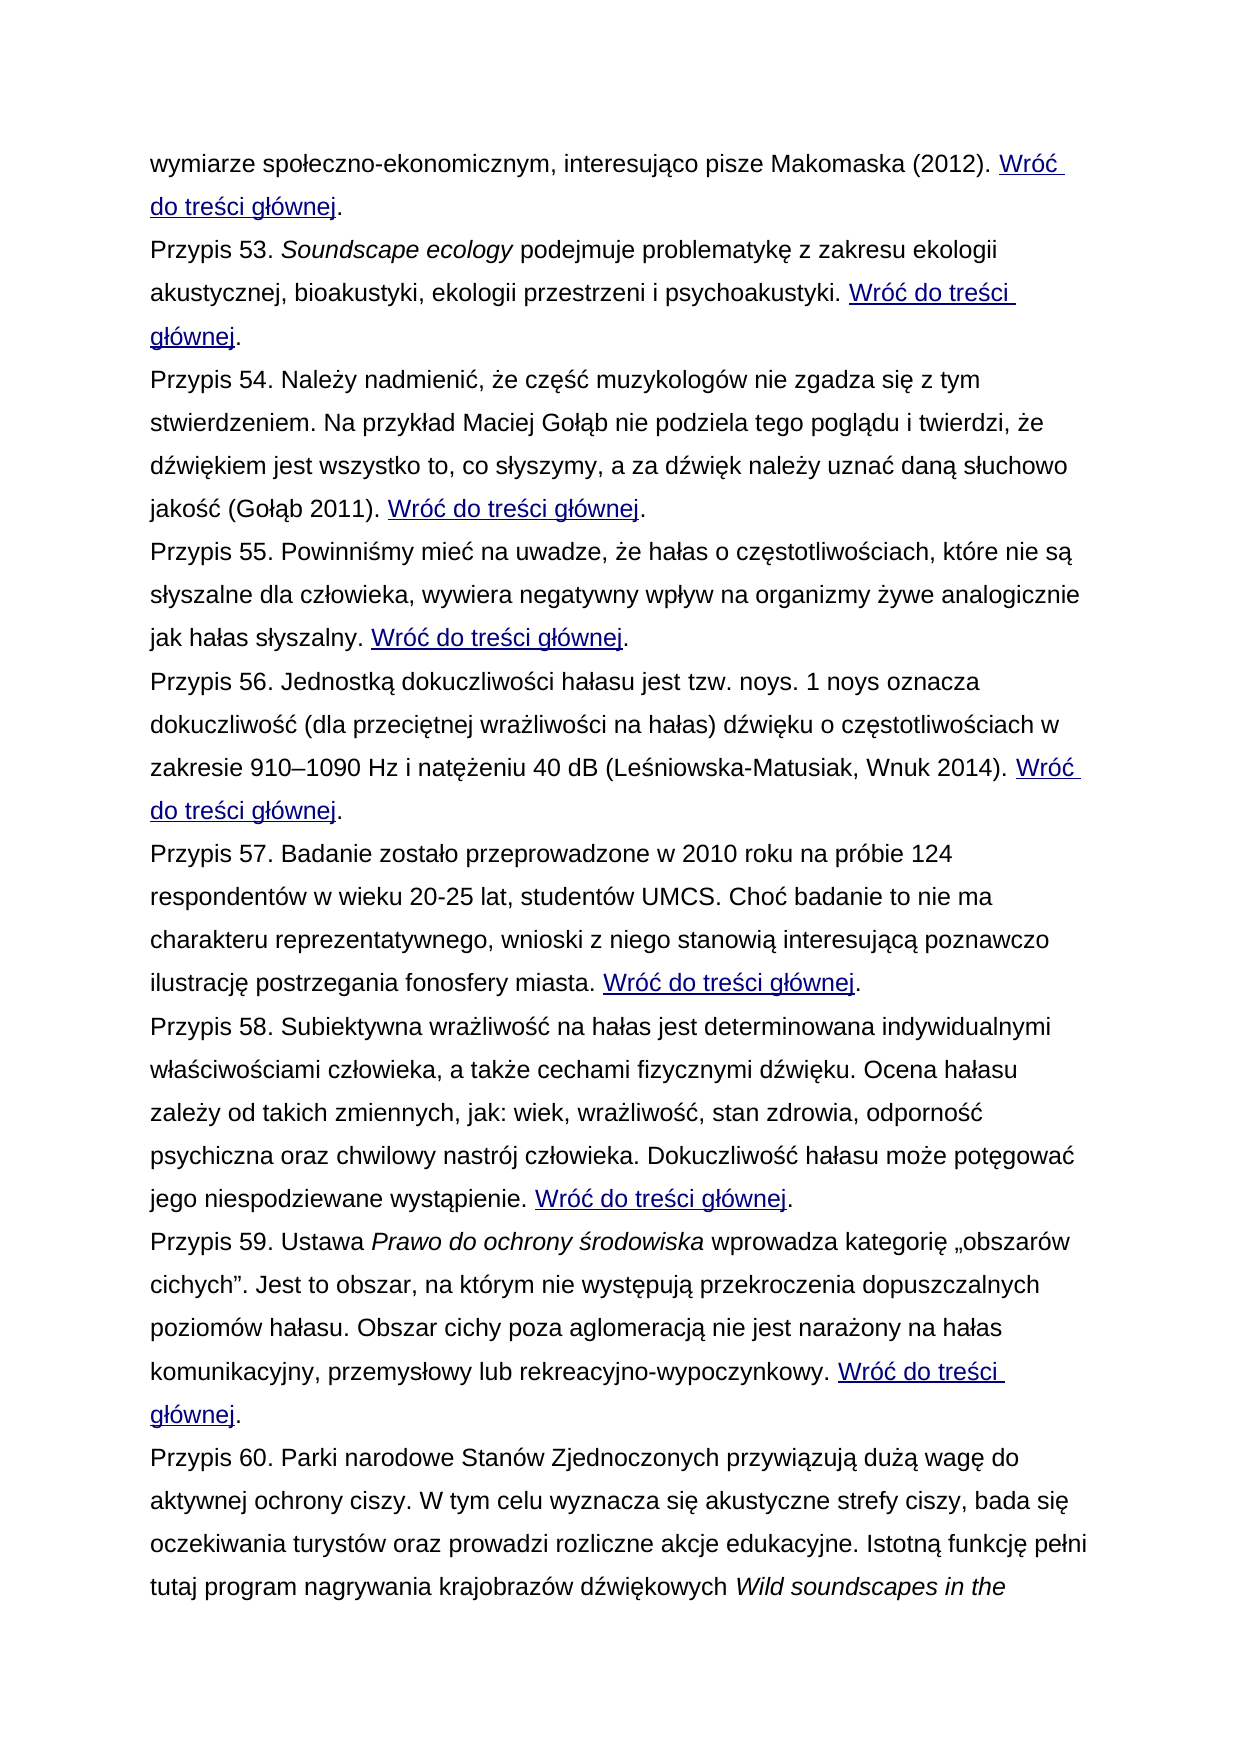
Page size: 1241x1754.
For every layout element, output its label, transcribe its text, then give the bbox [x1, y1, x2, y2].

text Przypis 60. Parki narodowe Stanów Zjednoczonych przywiązują dużą wagę do aktywnej ochrony ciszy. W tym celu wyznacza się akustyczne strefy ciszy, bada się oczekiwania turystów oraz prowadzi rozliczne akcje edukacyjne. Istotną funkcję pełni tutaj program nagrywania krajobrazów dźwiękowych Wild soundscapes in the [150, 1443, 1091, 1601]
text wymiarze społeczno-ekonomicznym, interesująco pisze Makomaska (2012). Wróć do treści głównej. [150, 149, 1091, 221]
text Przypis 56. Jednostką dokuczliwości hałasu jest tzw. noys. 1 noys oznacza dokuczliwość (dla przeciętnej wrażliwości na hałas) dźwięku o częstotliwościach w zakresie 910–1090 Hz i natężeniu 40 dB (Leśniowska-Matusiak, Wnuk 2014). Wróć do treści głównej. [150, 666, 1091, 824]
text Przypis 53. Soundscape ecology podejmuje problematykę z zakresu ekologii akustycznej, bioakustyki, ekologii przestrzeni i psychoakustyki. Wróć do treści głównej. [150, 235, 1091, 350]
text Przypis 59. Ustawa Prawo do ochrony środowiska wprowadza kategorię „obszarów cichych”. Jest to obszar, na którym nie występują przekroczenia dopuszczalnych poziomów hałasu. Obszar cichy poza aglomeracją nie jest narażony na hałas komunikacyjny, przemysłowy lub rekreacyjno-wypoczynkowy. Wróć do treści głównej. [150, 1227, 1091, 1428]
text Przypis 55. Powinniśmy mieć na uwadze, że hałas o częstotliwościach, które nie są słyszalne dla człowieka, wywiera negatywny wpływ na organizmy żywe analogicznie jak hałas słyszalny. Wróć do treści głównej. [150, 537, 1091, 652]
text Przypis 58. Subiektywna wrażliwość na hałas jest determinowana indywidualnymi właściwościami człowieka, a także cechami fizycznymi dźwięku. Ocena hałasu zależy od takich zmiennych, jak: wiek, wrażliwość, stan zdrowia, odporność psychiczna oraz chwilowy nastrój człowieka. Dokuczliwość hałasu może potęgować jego niespodziewane wystąpienie. Wróć do treści głównej. [150, 1011, 1091, 1213]
text Przypis 54. Należy nadmienić, że część muzykologów nie zgadza się z tym stwierdzeniem. Na przykład Maciej Gołąb nie podziela tego poglądu i twierdzi, że dźwiękiem jest wszystko to, co słyszymy, a za dźwięk należy uznać daną słuchowo jakość (Gołąb 2011). Wróć do treści głównej. [150, 364, 1091, 523]
text Przypis 57. Badanie zostało przeprowadzone w 2010 roku na próbie 124 respondentów w wieku 20-25 lat, studentów UMCS. Choć badanie to nie ma charakteru reprezentatywnego, wnioski z niego stanowią interesującą poznawczo ilustrację postrzegania fonosfery miasta. Wróć do treści głównej. [150, 839, 1091, 997]
